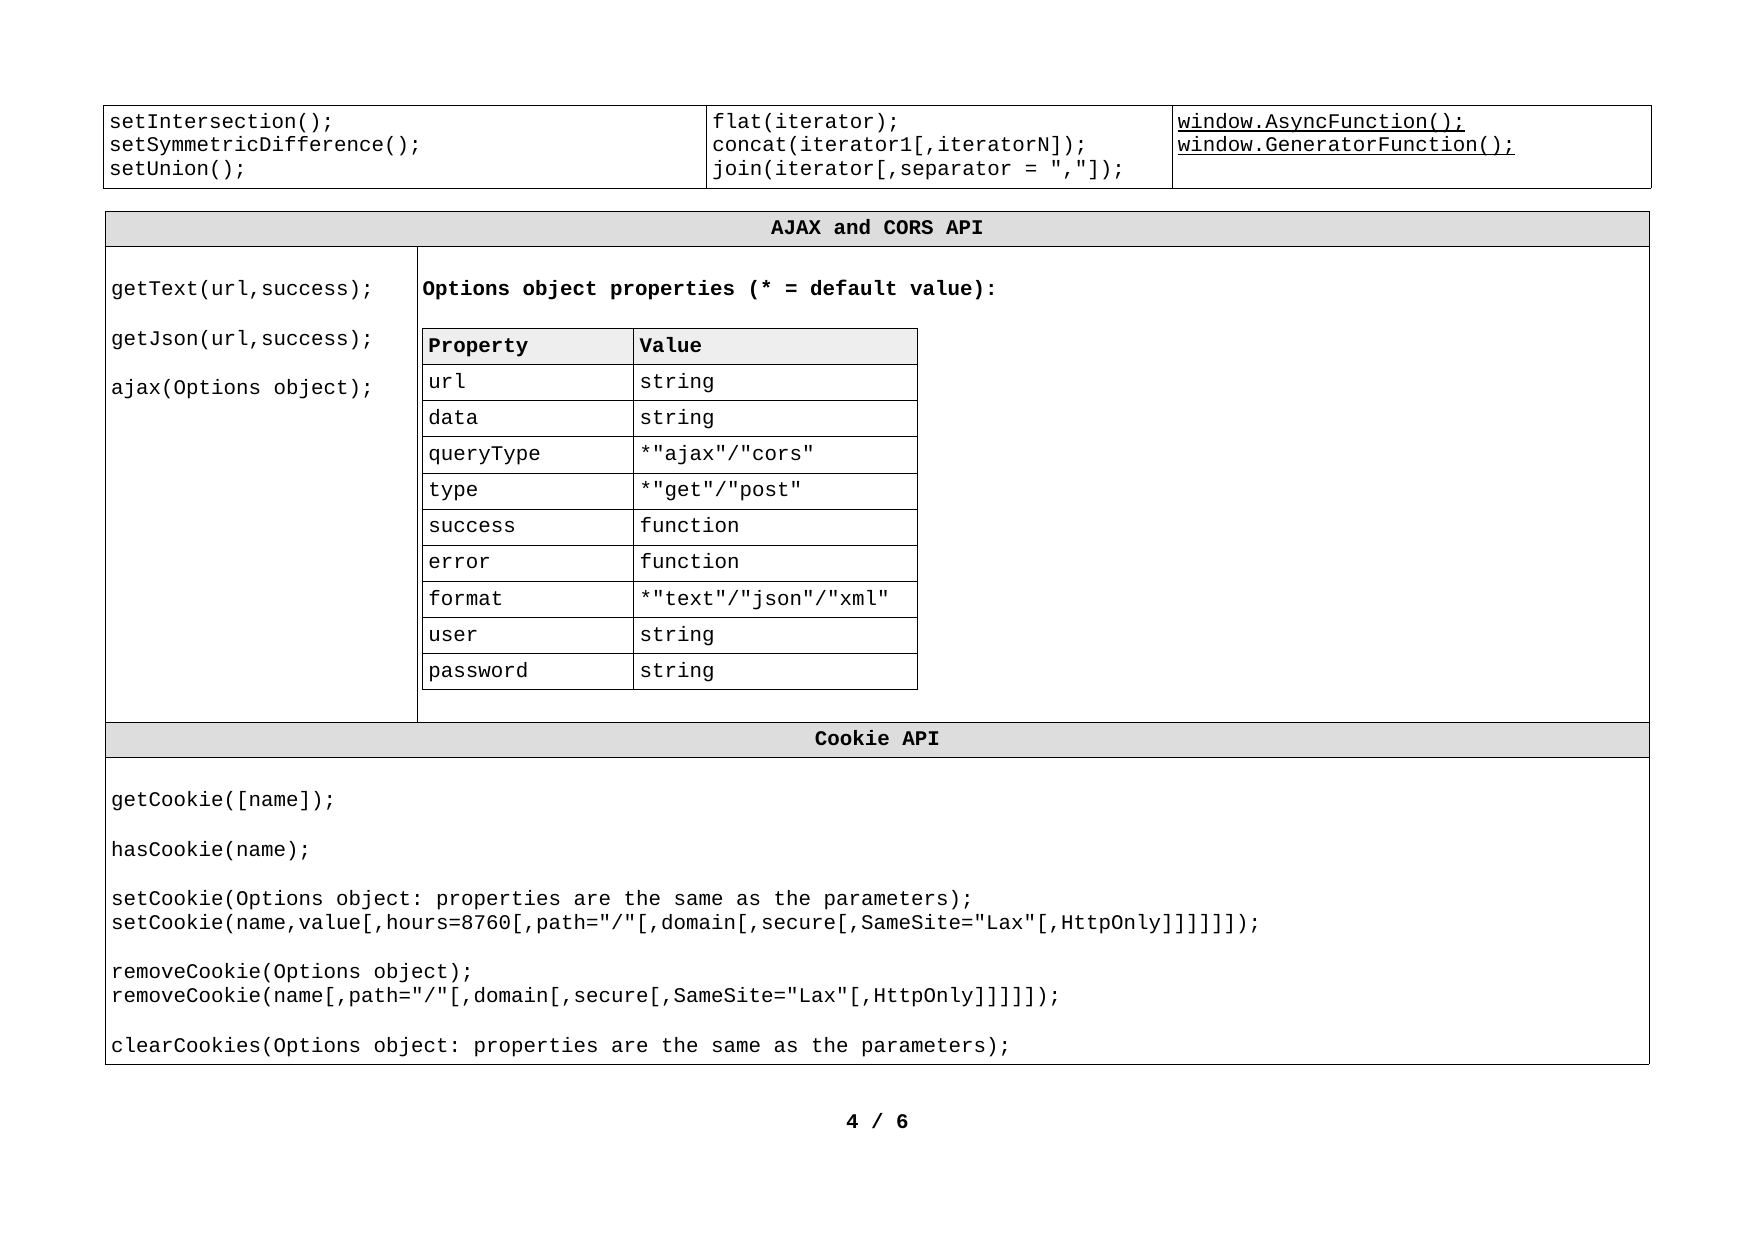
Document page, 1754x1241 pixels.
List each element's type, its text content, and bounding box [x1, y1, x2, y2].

table_cell window.AsyncFunction(); window.GeneratorFunction(); [1173, 106, 1651, 187]
table_cell string [634, 401, 917, 436]
table_cell type [423, 474, 633, 508]
table_cell string [634, 654, 917, 689]
table_cell function [634, 546, 917, 581]
table_cell format [423, 582, 633, 617]
table_cell password [423, 654, 633, 689]
table_cell data [423, 401, 633, 436]
table_cell *"text"/"json"/"xml" [634, 582, 917, 617]
table_cell user [423, 618, 633, 653]
table_cell error [423, 546, 633, 581]
table_cell string [634, 365, 917, 400]
table_cell string [634, 618, 917, 653]
table_cell *"get"/"post" [634, 474, 917, 508]
table_header Property [423, 329, 633, 364]
table_cell Cookie API [106, 723, 1649, 757]
table_cell function [634, 510, 917, 545]
table_cell getCookie([name]); hasCookie(name); setCookie(Options object: properties are the same as the parameters); setCookie(name,value[,hours=8760[,path="/"[,domain[,secure[,SameSite="Lax"[,HttpOnly]]]]]]); removeCookie(Options object); removeCookie(name[,path="/"[,domain[,secure[,SameSite="Lax"[,HttpOnly]]]]]); clearCookies(Options object: properties are the same as the parameters); [106, 758, 1649, 1064]
table_cell queryType [423, 437, 633, 472]
table_cell success [423, 510, 633, 545]
table_cell *"ajax"/"cors" [634, 437, 917, 472]
table_cell url [423, 365, 633, 400]
table_header Value [634, 329, 917, 364]
table_header AJAX and CORS API [106, 212, 1649, 246]
table_cell getText(url,success); getJson(url,success); ajax(Options object); [106, 247, 417, 722]
table_cell Options object properties (* = default value): [418, 247, 1649, 722]
